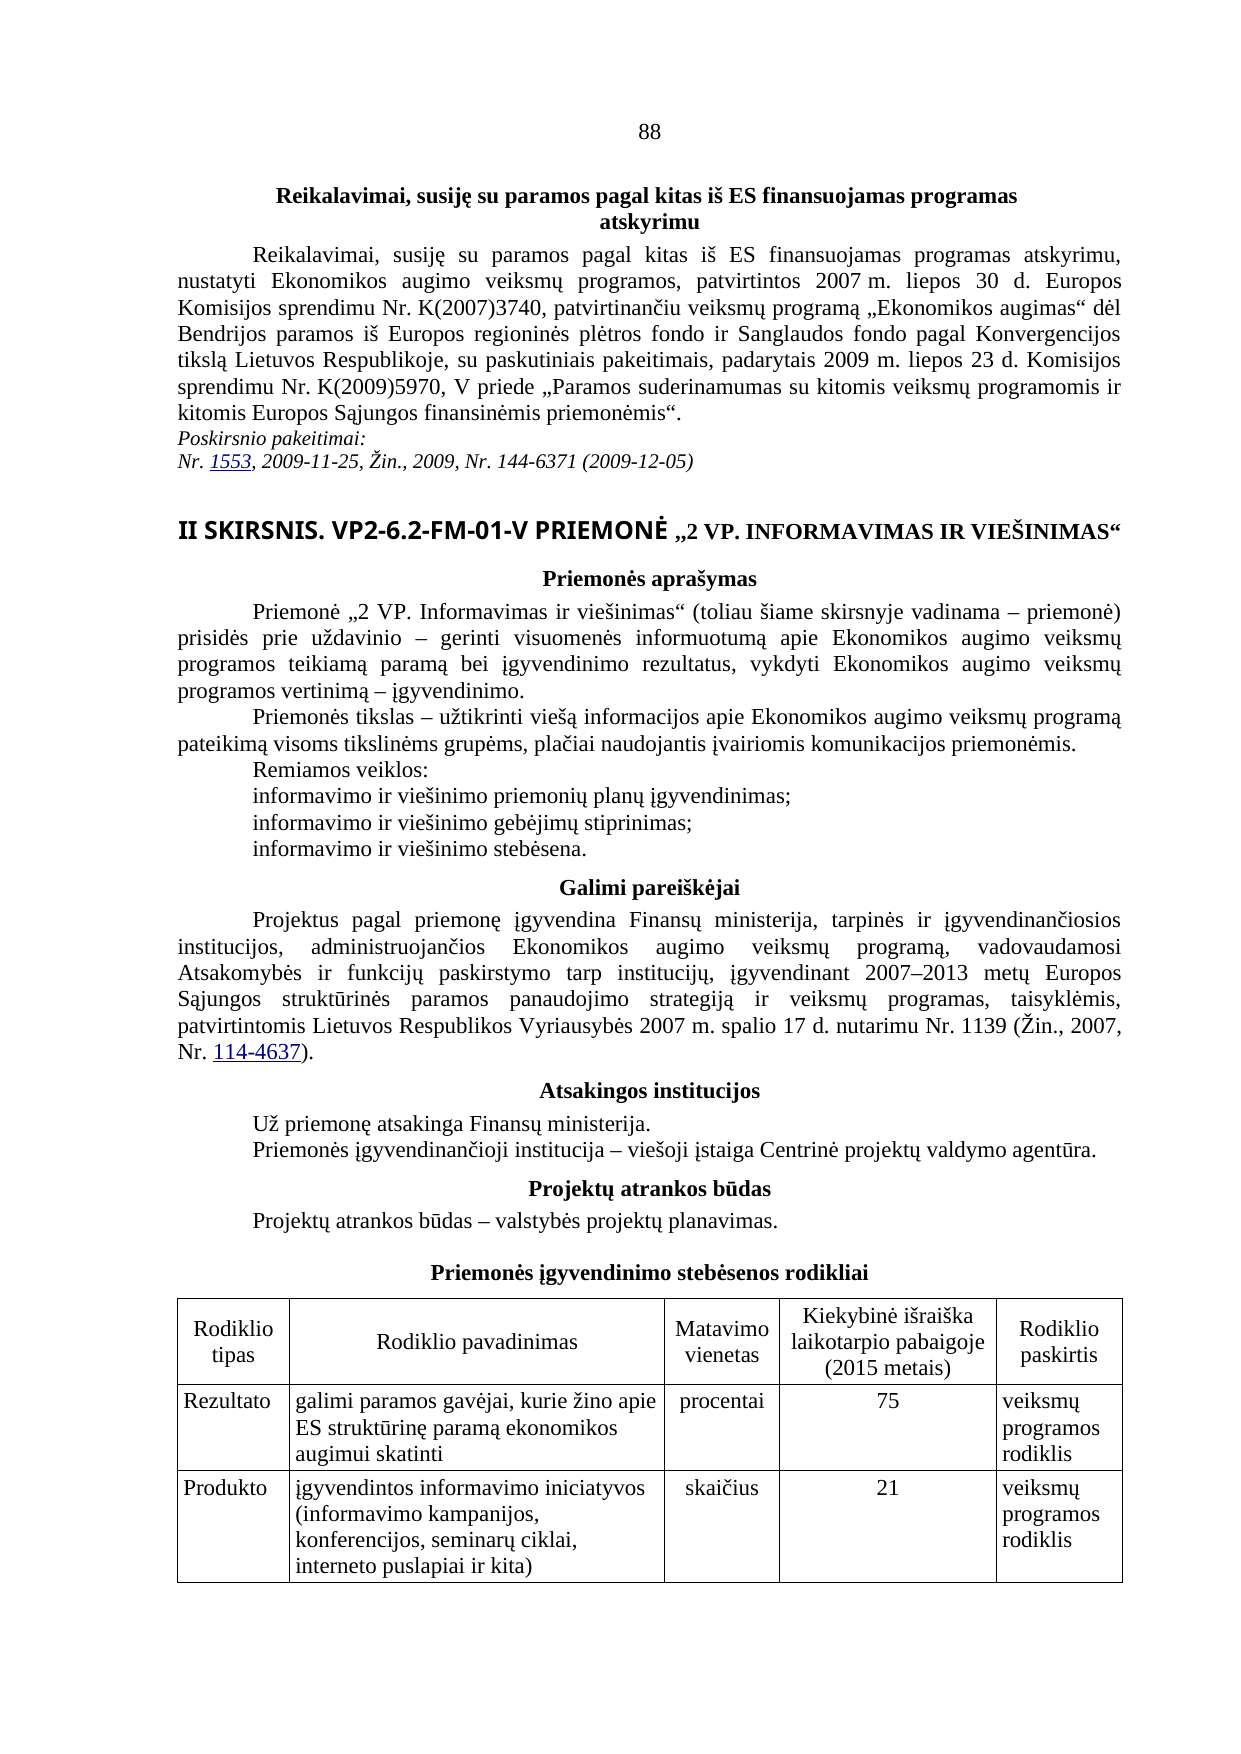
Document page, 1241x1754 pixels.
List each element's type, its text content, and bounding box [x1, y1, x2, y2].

text Remiamos veiklos: [177, 756, 1122, 782]
text informavimo ir viešinimo priemonių planų įgyvendinimas; [177, 782, 1122, 809]
table_header Rodiklio pavadinimas [290, 1299, 664, 1384]
table_cell Produkto [178, 1471, 289, 1582]
text Priemonės įgyvendinančioji institucija – viešoji įstaiga Centrinė projektų valdymo agentūra. [177, 1136, 1122, 1162]
table_cell galimi paramos gavėjai, kurie žino apie ES struktūrinę paramą ekonomikos augimui skatinti [290, 1385, 664, 1469]
text Projektų atrankos būdas [177, 1175, 1122, 1201]
text Projektų atrankos būdas – valstybės projektų planavimas. [177, 1207, 1122, 1234]
text informavimo ir viešinimo stebėsena. [177, 835, 1122, 861]
table_header Rodiklio tipas [178, 1299, 289, 1384]
text Projektus pagal priemonę įgyvendina Finansų ministerija, tarpinės ir įgyvendinančiosios institucijos, administruojančios Ekonomikos augimo veiksmų programą, vadovaudamosi Atsakomybės ir funkcijų paskirstymo tarp institucijų, įgyvendinant 2007–2013 metų Europos Sąjungos struktūrinės paramos panaudojimo strategiją ir veiksmų programas, taisyklėmis, patvirtintomis Lietuvos Respublikos Vyriausybės 2007 m. spalio 17 d. nutarimu Nr. 1139 (Žin., 2007, Nr. 114-4637). [177, 906, 1122, 1064]
text Poskirsnio pakeitimai: [177, 425, 1122, 449]
text Galimi pareiškėjai [177, 874, 1122, 900]
table_cell veiksmų programos rodiklis [997, 1471, 1122, 1582]
text Reikalavimai, susiję su paramos pagal kitas iš ES finansuojamas programas atskyrimu [177, 156, 1122, 235]
text Už priemonę atsakinga Finansų ministerija. [177, 1110, 1122, 1136]
table_cell veiksmų programos rodiklis [997, 1385, 1122, 1469]
text Priemonės tikslas – užtikrinti viešą informacijos apie Ekonomikos augimo veiksmų programą pateikimą visoms tikslinėms grupėms, plačiai naudojantis įvairiomis komunikacijos priemonėmis. [177, 703, 1122, 756]
table_cell skaičius [665, 1471, 779, 1582]
text Priemonė „2 VP. Informavimas ir viešinimas“ (toliau šiame skirsnyje vadinama – priemonė) prisidės prie uždavinio – gerinti visuomenės informuotumą apie Ekonomikos augimo veiksmų programos teikiamą paramą bei įgyvendinimo rezultatus, vykdyti Ekonomikos augimo veiksmų programos vertinimą – įgyvendinimo. [177, 598, 1122, 703]
table_cell 21 [780, 1471, 996, 1582]
text Priemonės įgyvendinimo stebėsenos rodikliai [177, 1259, 1122, 1285]
text Reikalavimai, susiję su paramos pagal kitas iš ES finansuojamas programas atskyrimu, nustatyti Ekonomikos augimo veiksmų programos, patvirtintos 2007 m. liepos 30 d. Europos Komisijos sprendimu Nr. K(2007)3740, patvirtinančiu veiksmų programą „Ekonomikos augimas“ dėl Bendrijos paramos iš Europos regioninės plėtros fondo ir Sanglaudos fondo pagal Konvergencijos tikslą Lietuvos Respublikoje, su paskutiniais pakeitimais, padarytais 2009 m. liepos 23 d. Komisijos sprendimu Nr. K(2009)5970, V priede „Paramos suderinamumas su kitomis veiksmų programomis ir kitomis Europos Sąjungos finansinėmis priemonėmis“. [177, 241, 1122, 425]
table_header Rodiklio paskirtis [997, 1299, 1122, 1384]
table_cell procentai [665, 1385, 779, 1469]
subtitle II SKIRSNIS. VP2-6.2-FM-01-V PRIEMONĖ ,,2 VP. Informavimas ir viešinimas“ [177, 512, 1122, 546]
table_header Matavimo vienetas [665, 1299, 779, 1384]
table_cell 75 [780, 1385, 996, 1469]
text informavimo ir viešinimo gebėjimų stiprinimas; [177, 809, 1122, 835]
table_cell Rezultato [178, 1385, 289, 1469]
text Priemonės aprašymas [177, 565, 1122, 592]
text Nr. 1553, 2009-11-25, Žin., 2009, Nr. 144-6371 (2009-12-05) [177, 449, 1122, 473]
table_header Kiekybinė išraiška laikotarpio pabaigoje (2015 metais) [780, 1299, 996, 1384]
table_cell įgyvendintos informavimo iniciatyvos (informavimo kampanijos, konferencijos, seminarų ciklai, interneto puslapiai ir kita) [290, 1471, 664, 1582]
text Atsakingos institucijos [177, 1077, 1122, 1103]
